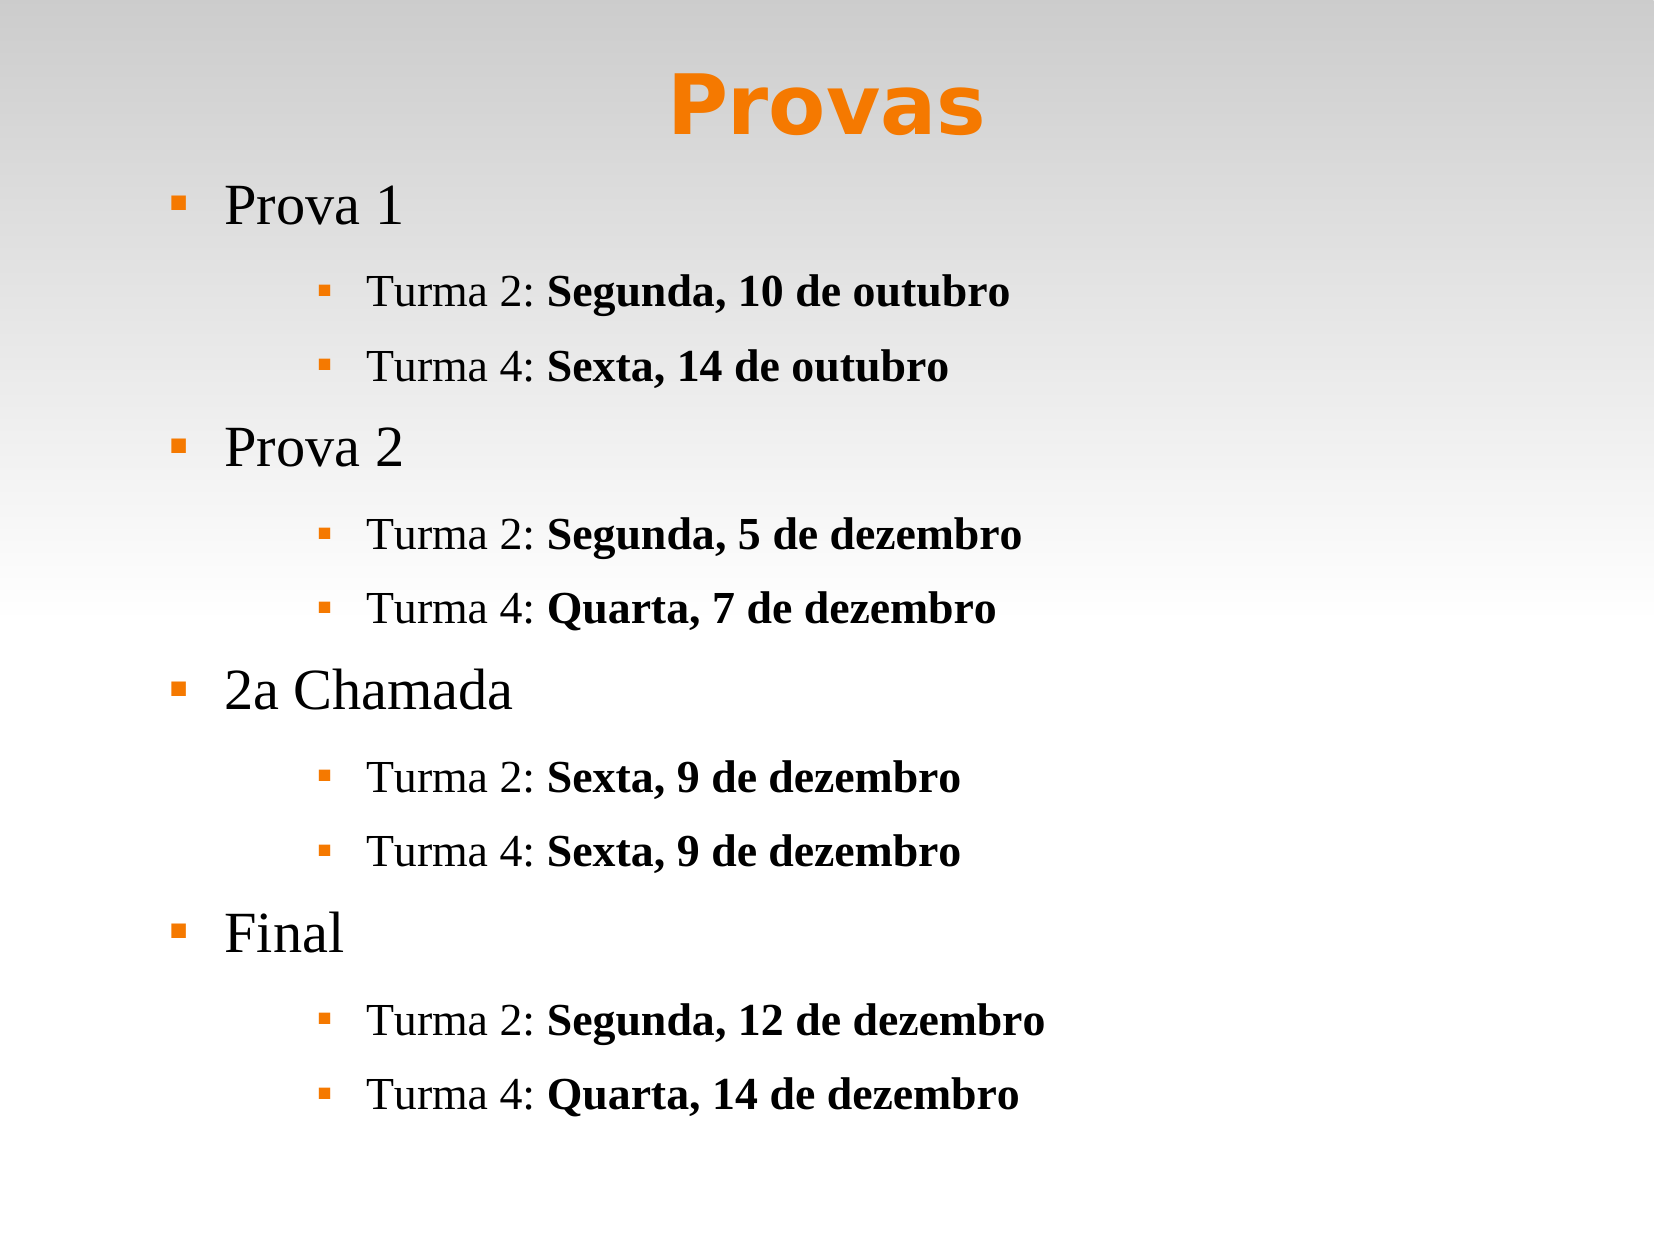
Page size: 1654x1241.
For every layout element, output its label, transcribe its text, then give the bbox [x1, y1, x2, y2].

list Prova 1 Turma 2: Segunda, 10 de outubro Turma 4: Sexta, 14 de outubro Prova 2 Turma 2: Segunda, 5 de dezembro Turma 4: Quarta, 7 de dezembro 2a Chamada Turma 2: Sexta, 9 de dezembro Turma 4: Sexta, 9 de dezembro Final Turma 2: Segunda, 12 de dezembro Turma 4: Quarta, 14 de dezembro [82, 172, 1571, 1216]
title Provas [82, 2, 1571, 172]
